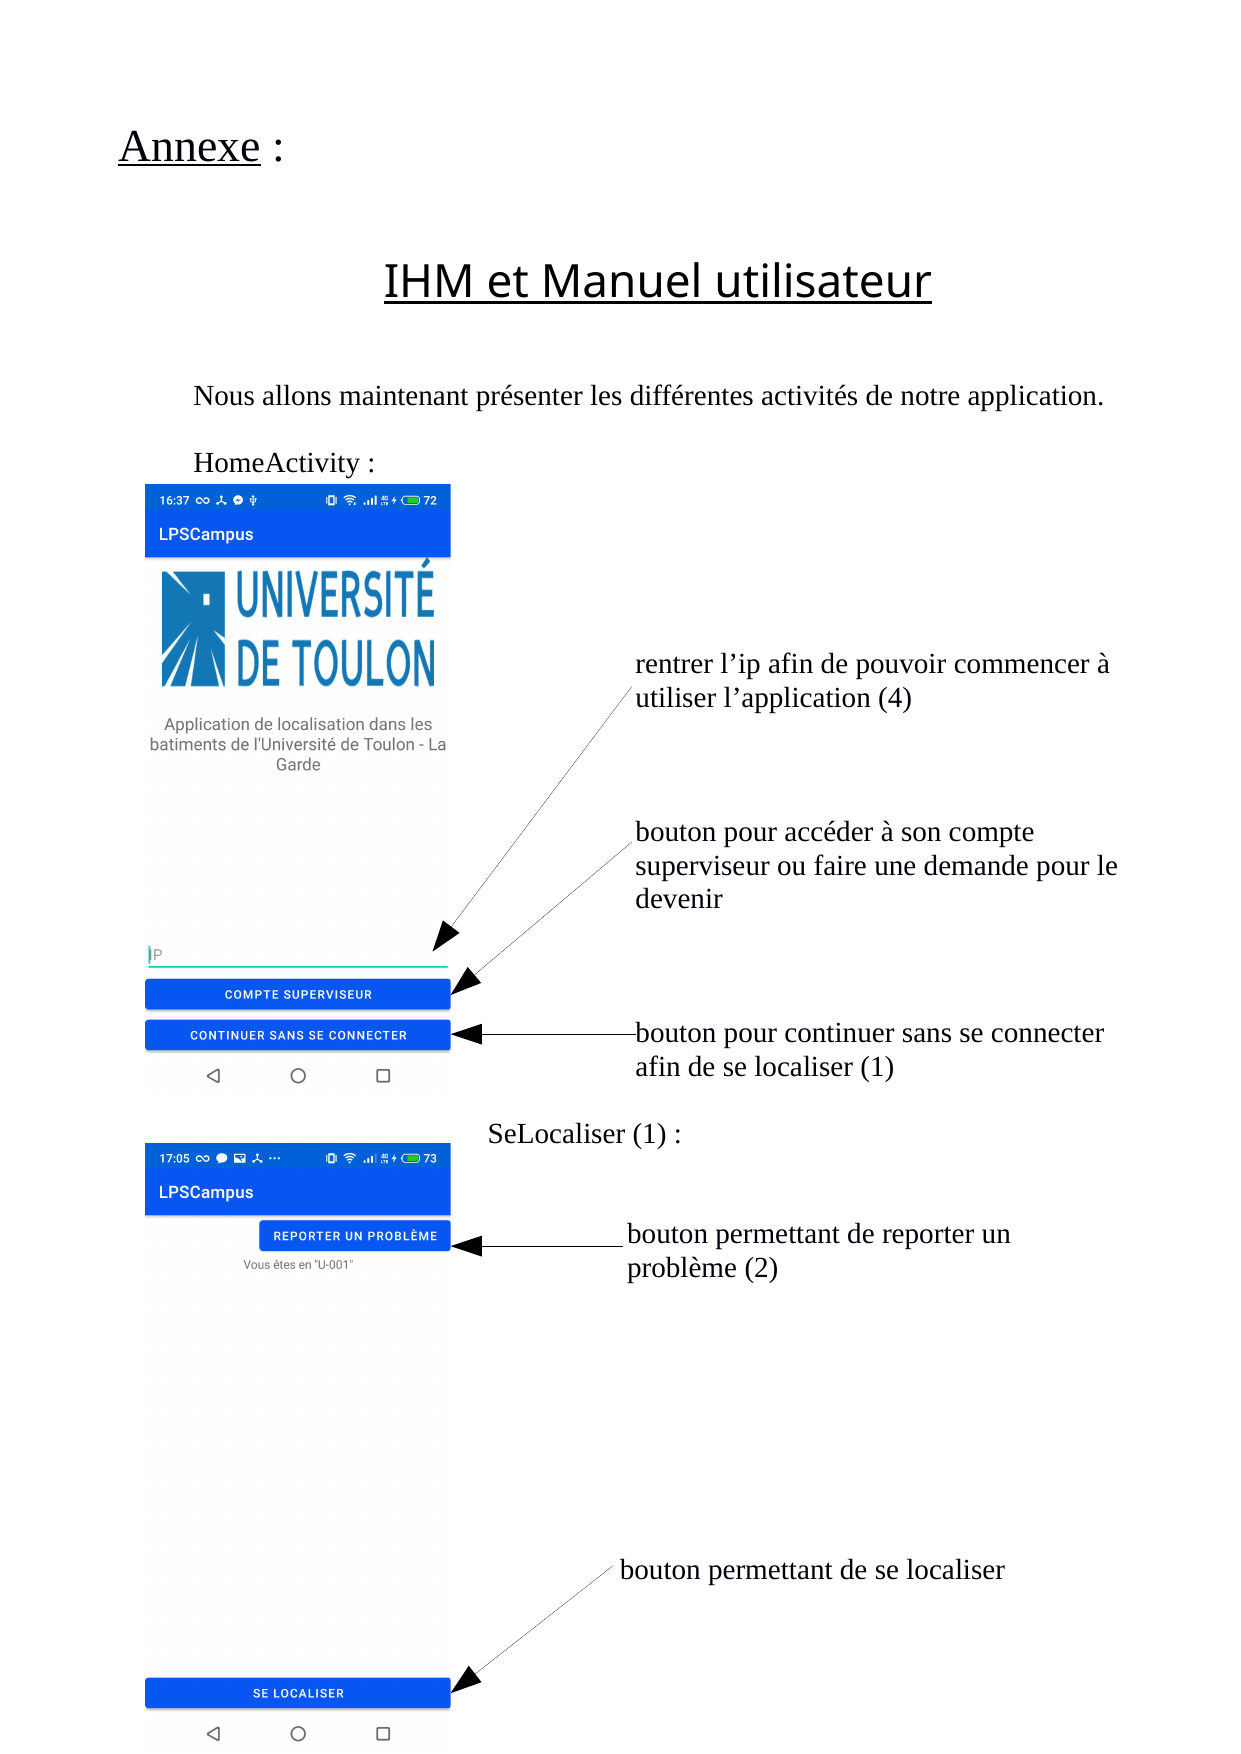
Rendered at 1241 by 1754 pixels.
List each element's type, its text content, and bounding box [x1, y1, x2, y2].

text bouton pour accéder à son compte superviseur ou faire une demande pour le devenir [461, 814, 1122, 915]
text bouton pour continuer sans se connecter afin de se localiser (1) [451, 1015, 1122, 1082]
picture [145, 1143, 451, 1754]
text HomeActivity : [118, 445, 1122, 479]
text [118, 814, 145, 915]
text [118, 1015, 145, 1082]
text Nous allons maintenant présenter les différentes activités de notre application. [118, 378, 1122, 412]
text SeLocaliser (1) : [118, 1116, 1122, 1149]
text bouton permettant de reporter un problème (2) [451, 1217, 1122, 1284]
picture [145, 484, 451, 1096]
text [118, 1217, 145, 1284]
text Annexe : [118, 118, 1122, 171]
text [451, 814, 535, 915]
text rentrer l’ip afin de pouvoir commencer à utiliser l’application (4) [451, 646, 1122, 713]
text [118, 646, 145, 713]
text bouton permettant de se localiser [451, 1552, 1122, 1586]
subtitle IHM et Manuel utilisateur [118, 248, 1122, 311]
text [118, 1552, 145, 1586]
